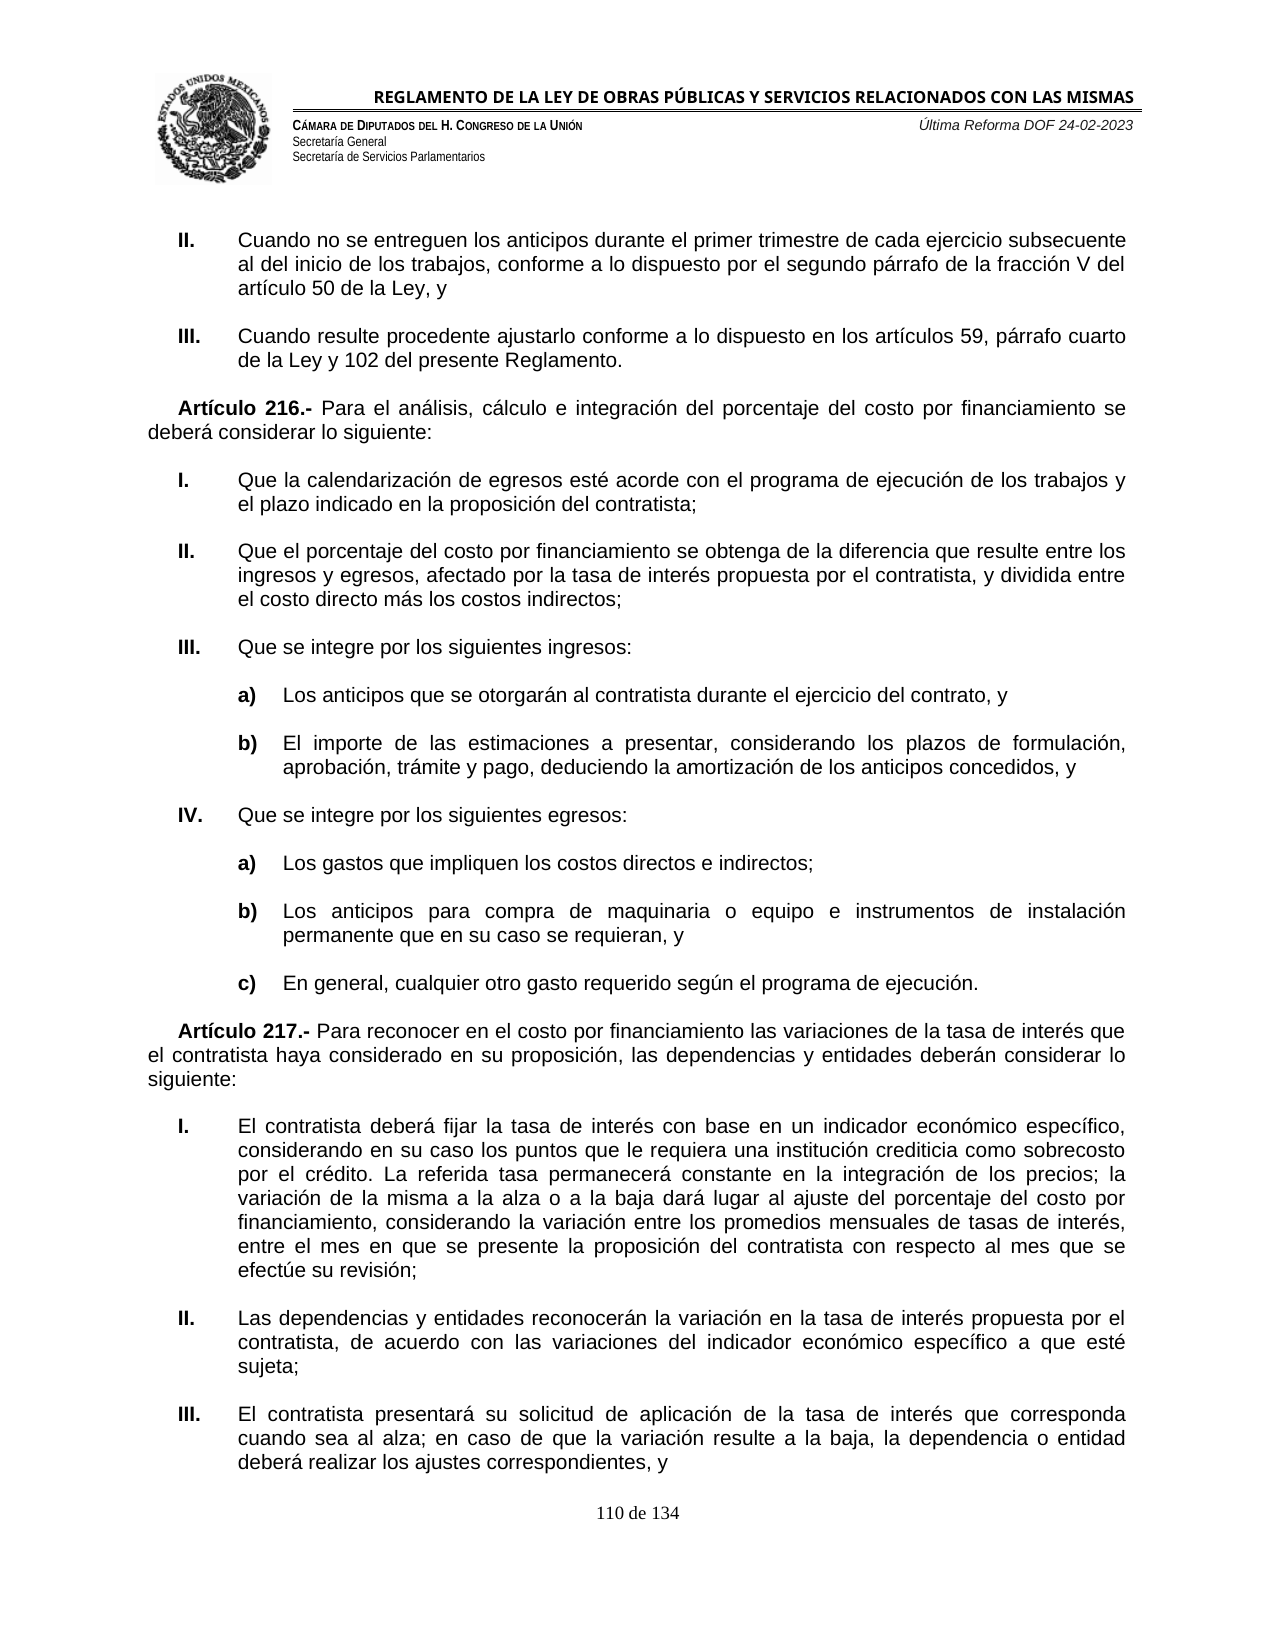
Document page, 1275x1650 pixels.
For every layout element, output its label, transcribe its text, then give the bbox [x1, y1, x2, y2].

text c) En general, cualquier otro gasto requerido según el programa de ejecución. [238, 971, 1127, 994]
text III. Cuando resulte procedente ajustarlo conforme a lo dispuesto en los artículos 59, párrafo cuarto de la Ley y 102 del presente Reglamento. [178, 324, 1127, 372]
text a) Los anticipos que se otorgarán al contratista durante el ejercicio del contrato, y [238, 683, 1127, 707]
text a) Los gastos que impliquen los costos directos e indirectos; [238, 851, 1127, 875]
text b) El importe de las estimaciones a presentar, considerando los plazos de formulación, aprobación, trámite y pago, deduciendo la amortización de los anticipos concedidos, y [238, 731, 1127, 779]
text II. Las dependencias y entidades reconocerán la variación en la tasa de interés propuesta por el contratista, de acuerdo con las variaciones del indicador económico específico a que esté sujeta; [178, 1306, 1127, 1378]
text III. El contratista presentará su solicitud de aplicación de la tasa de interés que corresponda cuando sea al alza; en caso de que la variación resulte a la baja, la dependencia o entidad deberá realizar los ajustes correspondientes, y [178, 1402, 1127, 1474]
text b) Los anticipos para compra de maquinaria o equipo e instrumentos de instalación permanente que en su caso se requieran, y [238, 899, 1127, 947]
text IV. Que se integre por los siguientes egresos: [178, 803, 1127, 827]
text Artículo 217.- Para reconocer en el costo por financiamiento las variaciones de la tasa de interés que el contratista haya considerado en su proposición, las dependencias y entidades deberán considerar lo siguiente: [148, 1018, 1127, 1090]
text I. Que la calendarización de egresos esté acorde con el programa de ejecución de los trabajos y el plazo indicado en la proposición del contratista; [178, 467, 1127, 515]
text III. Que se integre por los siguientes ingresos: [178, 635, 1127, 659]
text Artículo 216.- Para el análisis, cálculo e integración del porcentaje del costo por financiamiento se deberá considerar lo siguiente: [148, 396, 1127, 443]
text II. Cuando no se entreguen los anticipos durante el primer trimestre de cada ejercicio subsecuente al del inicio de los trabajos, conforme a lo dispuesto por el segundo párrafo de la fracción V del artículo 50 de la Ley, y [178, 228, 1127, 300]
text I. El contratista deberá fijar la tasa de interés con base en un indicador económico específico, considerando en su caso los puntos que le requiera una institución crediticia como sobrecosto por el crédito. La referida tasa permanecerá constante en la integración de los precios; la variación de la misma a la alza o a la baja dará lugar al ajuste del porcentaje del costo por financiamiento, considerando la variación entre los promedios mensuales de tasas de interés, entre el mes en que se presente la proposición del contratista con respecto al mes que se efectúe su revisión; [178, 1114, 1127, 1282]
text II. Que el porcentaje del costo por financiamiento se obtenga de la diferencia que resulte entre los ingresos y egresos, afectado por la tasa de interés propuesta por el contratista, y dividida entre el costo directo más los costos indirectos; [178, 539, 1127, 611]
